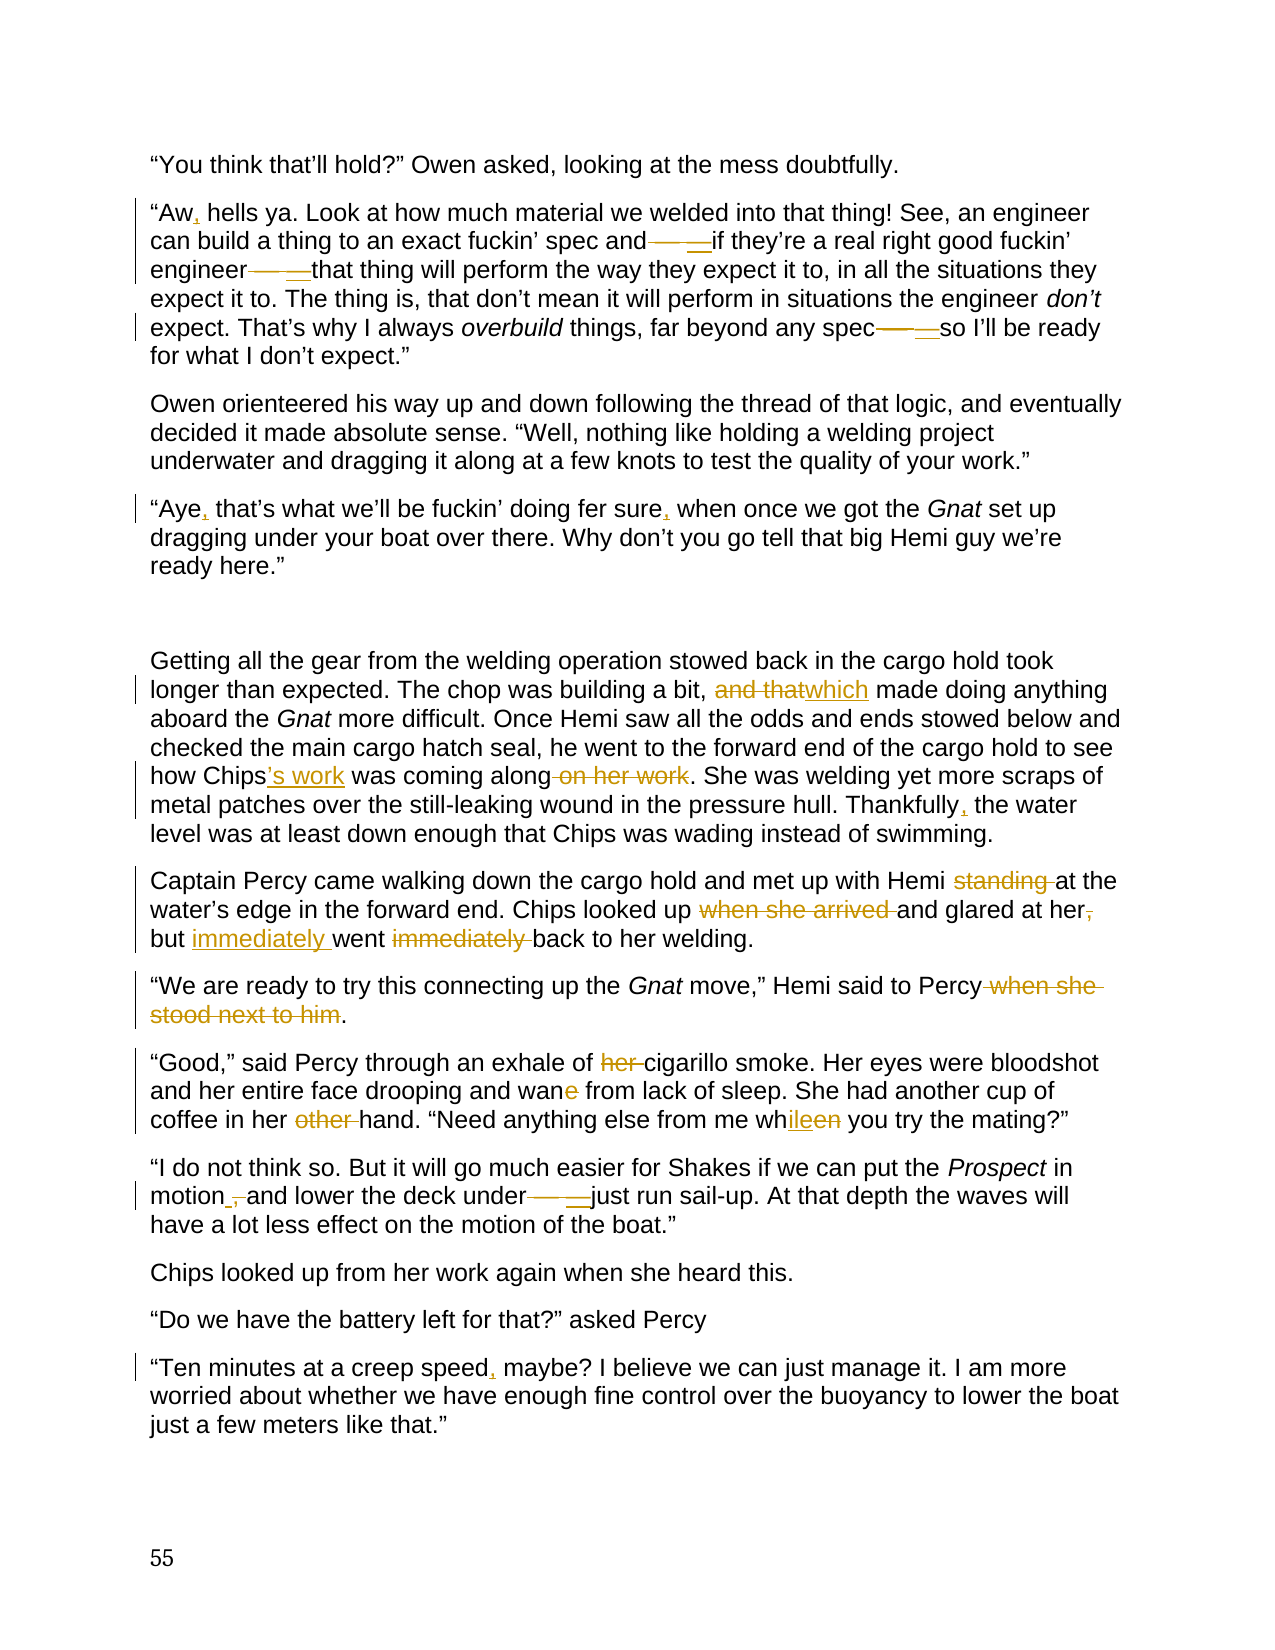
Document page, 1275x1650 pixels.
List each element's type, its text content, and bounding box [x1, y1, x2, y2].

text “You think that’ll hold?” Owen asked, looking at the mess doubtfully. [150, 150, 1125, 179]
text Owen orienteered his way up and down following the thread of that logic, and eventually decided it made absolute sense. “Well, nothing like holding a welding project underwater and dragging it along at a few knots to test the quality of your work.” [150, 389, 1125, 475]
text “We are ready to try this connecting up the Gnat move,” Hemi said to Percy. [150, 971, 1125, 1029]
text Captain Percy came walking down the cargo hold and met up with Hemi at the water’s edge in the forward end. Chips looked up and glared at her but immediately went back to her welding. [150, 866, 1125, 952]
text “Do we have the battery left for that?” asked Percy [150, 1305, 1125, 1334]
text “Aw, hells ya. Look at how much material we welded into that thing! See, an engineer can build a thing to an exact fuckin’ spec and—if they’re a real right good fuckin’ engineer—that thing will perform the way they expect it to, in all the situations they expect it to. The thing is, that don’t mean it will perform in situations the engineer don’t expect. That’s why I always overbuild things, far beyond any spec—so I’ll be ready for what I don’t expect.” [150, 197, 1125, 370]
text “Good,” said Percy through an exhale of cigarillo smoke. Her eyes were bloodshot and her entire face drooping and wan from lack of sleep. She had another cup of coffee in her hand. “Need anything else from me while you try the mating?” [150, 1047, 1125, 1134]
text Getting all the gear from the welding operation stowed back in the cargo hold took longer than expected. The chop was building a bit, which made doing anything aboard the Gnat more difficult. Once Hemi saw all the odds and ends stowed below and checked the main cargo hatch seal, he went to the forward end of the cargo hold to see how Chips’s work was coming along. She was welding yet more scraps of metal patches over the still-leaking wound in the pressure hull. Thankfully, the water level was at least down enough that Chips was wading instead of swimming. [150, 646, 1125, 847]
text “Aye, that’s what we’ll be fuckin’ doing fer sure, when once we got the Gnat set up dragging under your boat over there. Why don’t you go tell that big Hemi guy we’re ready here.” [150, 494, 1125, 580]
text “I do not think so. But it will go much easier for Shakes if we can put the Prospect in motion and lower the deck under—just run sail-up. At that depth the waves will have a lot less effect on the motion of the boat.” [150, 1152, 1125, 1239]
text “Ten minutes at a creep speed, maybe? I believe we can just manage it. I am more worried about whether we have enough fine control over the buoyancy to lower the boat just a few meters like that.” [150, 1352, 1125, 1439]
text Chips looked up from her work again when she heard this. [150, 1257, 1125, 1286]
